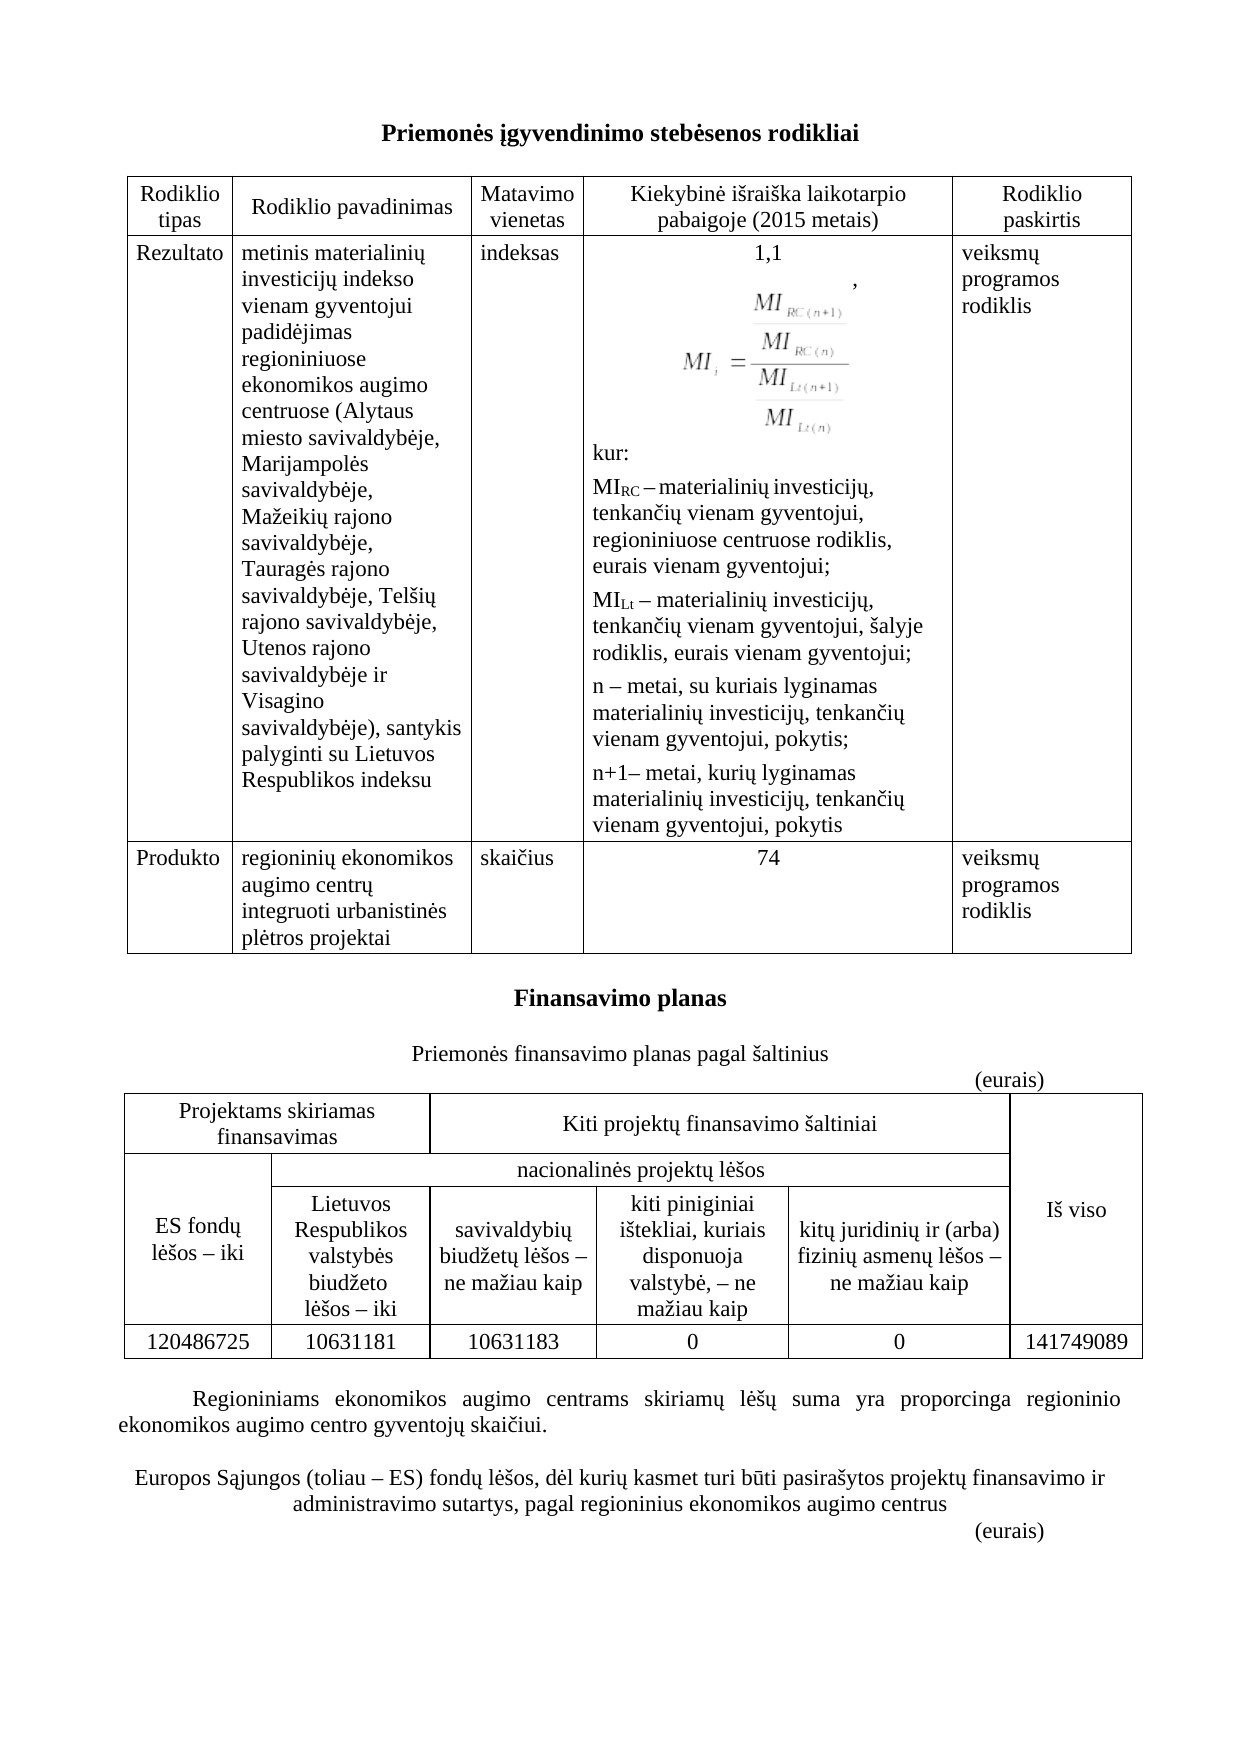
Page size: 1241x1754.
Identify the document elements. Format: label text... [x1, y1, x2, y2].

text Priemonės finansavimo planas pagal šaltinius [118, 1040, 1122, 1066]
table_cell indeksas [472, 236, 583, 841]
table_cell ES fondų lėšos – iki [125, 1154, 271, 1324]
table_cell metinis materialinių investicijų indekso vienam gyventojui padidėjimas regioniniuose ekonomikos augimo centruose (Alytaus miesto savivaldybėje, Marijampolės savivaldybėje, Mažeikių rajono savivaldybėje, Tauragės rajono savivaldybėje, Telšių rajono savivaldybėje, Utenos rajono savivaldybėje ir Visagino savivaldybėje), santykis palyginti su Lietuvos Respublikos indeksu [233, 236, 471, 841]
table_cell veiksmų programos rodiklis [953, 236, 1131, 841]
table_header Rodiklio paskirtis [953, 177, 1131, 235]
table_cell 1,1 , kur: MIRC – materialinių investicijų, tenkančių vienam gyventojui, regioniniuose centruose rodiklis, eurais vienam gyventojui; MILt – materialinių investicijų, tenkančių vienam gyventojui, šalyje rodiklis, eurais vienam gyventojui; n – metai, su kuriais lyginamas materialinių investicijų, tenkančių vienam gyventojui, pokytis; n+1– metai, kurių lyginamas materialinių investicijų, tenkančių vienam gyventojui, pokytis [584, 236, 952, 841]
table_cell 141749089 [1011, 1325, 1142, 1357]
table_header Kiti projektų finansavimo šaltiniai [431, 1094, 1009, 1152]
table_header Matavimo vienetas [472, 177, 583, 235]
text (eurais) [118, 1066, 1122, 1093]
text Regioniniams ekonomikos augimo centrams skiriamų lėšų suma yra proporcinga regioninio ekonomikos augimo centro gyventojų skaičiui. [118, 1385, 1122, 1438]
table_header Projektams skiriamas finansavimas [125, 1094, 429, 1152]
text Priemonės įgyvendinimo stebėsenos rodikliai [118, 118, 1122, 147]
table_cell veiksmų programos rodiklis [953, 842, 1131, 953]
table_cell 0 [789, 1325, 1009, 1357]
table_cell 0 [597, 1325, 788, 1357]
text Europos Sąjungos (toliau – ES) fondų lėšos, dėl kurių kasmet turi būti pasirašytos projektų finansavimo ir administravimo sutartys, pagal regioninius ekonomikos augimo centrus [118, 1464, 1122, 1517]
table_cell Lietuvos Respublikos valstybės biudžeto lėšos – iki [272, 1187, 429, 1324]
table_cell skaičius [472, 842, 583, 953]
table_cell savivaldybių biudžetų lėšos – ne mažiau kaip [431, 1187, 596, 1324]
table_cell 74 [584, 842, 952, 953]
table_header Kiekybinė išraiška laikotarpio pabaigoje (2015 metais) [584, 177, 952, 235]
table_cell 120486725 [125, 1325, 271, 1357]
table_cell Rezultato [128, 236, 232, 841]
table_cell 10631183 [431, 1325, 596, 1357]
table_cell regioninių ekonomikos augimo centrų integruoti urbanistinės plėtros projektai [233, 842, 471, 953]
text Finansavimo planas [118, 983, 1122, 1011]
table_cell kitų juridinių ir (arba) fizinių asmenų lėšos – ne mažiau kaip [789, 1187, 1009, 1324]
table_header Rodiklio tipas [128, 177, 232, 235]
table_cell 10631181 [272, 1325, 429, 1357]
table_cell kiti piniginiai ištekliai, kuriais disponuoja valstybė, – ne mažiau kaip [597, 1187, 788, 1324]
text (eurais) [118, 1517, 1122, 1543]
table_cell Produkto [128, 842, 232, 953]
table_header Iš viso [1011, 1094, 1142, 1324]
table_header Rodiklio pavadinimas [233, 177, 471, 235]
table_cell nacionalinės projektų lėšos [272, 1154, 1009, 1186]
